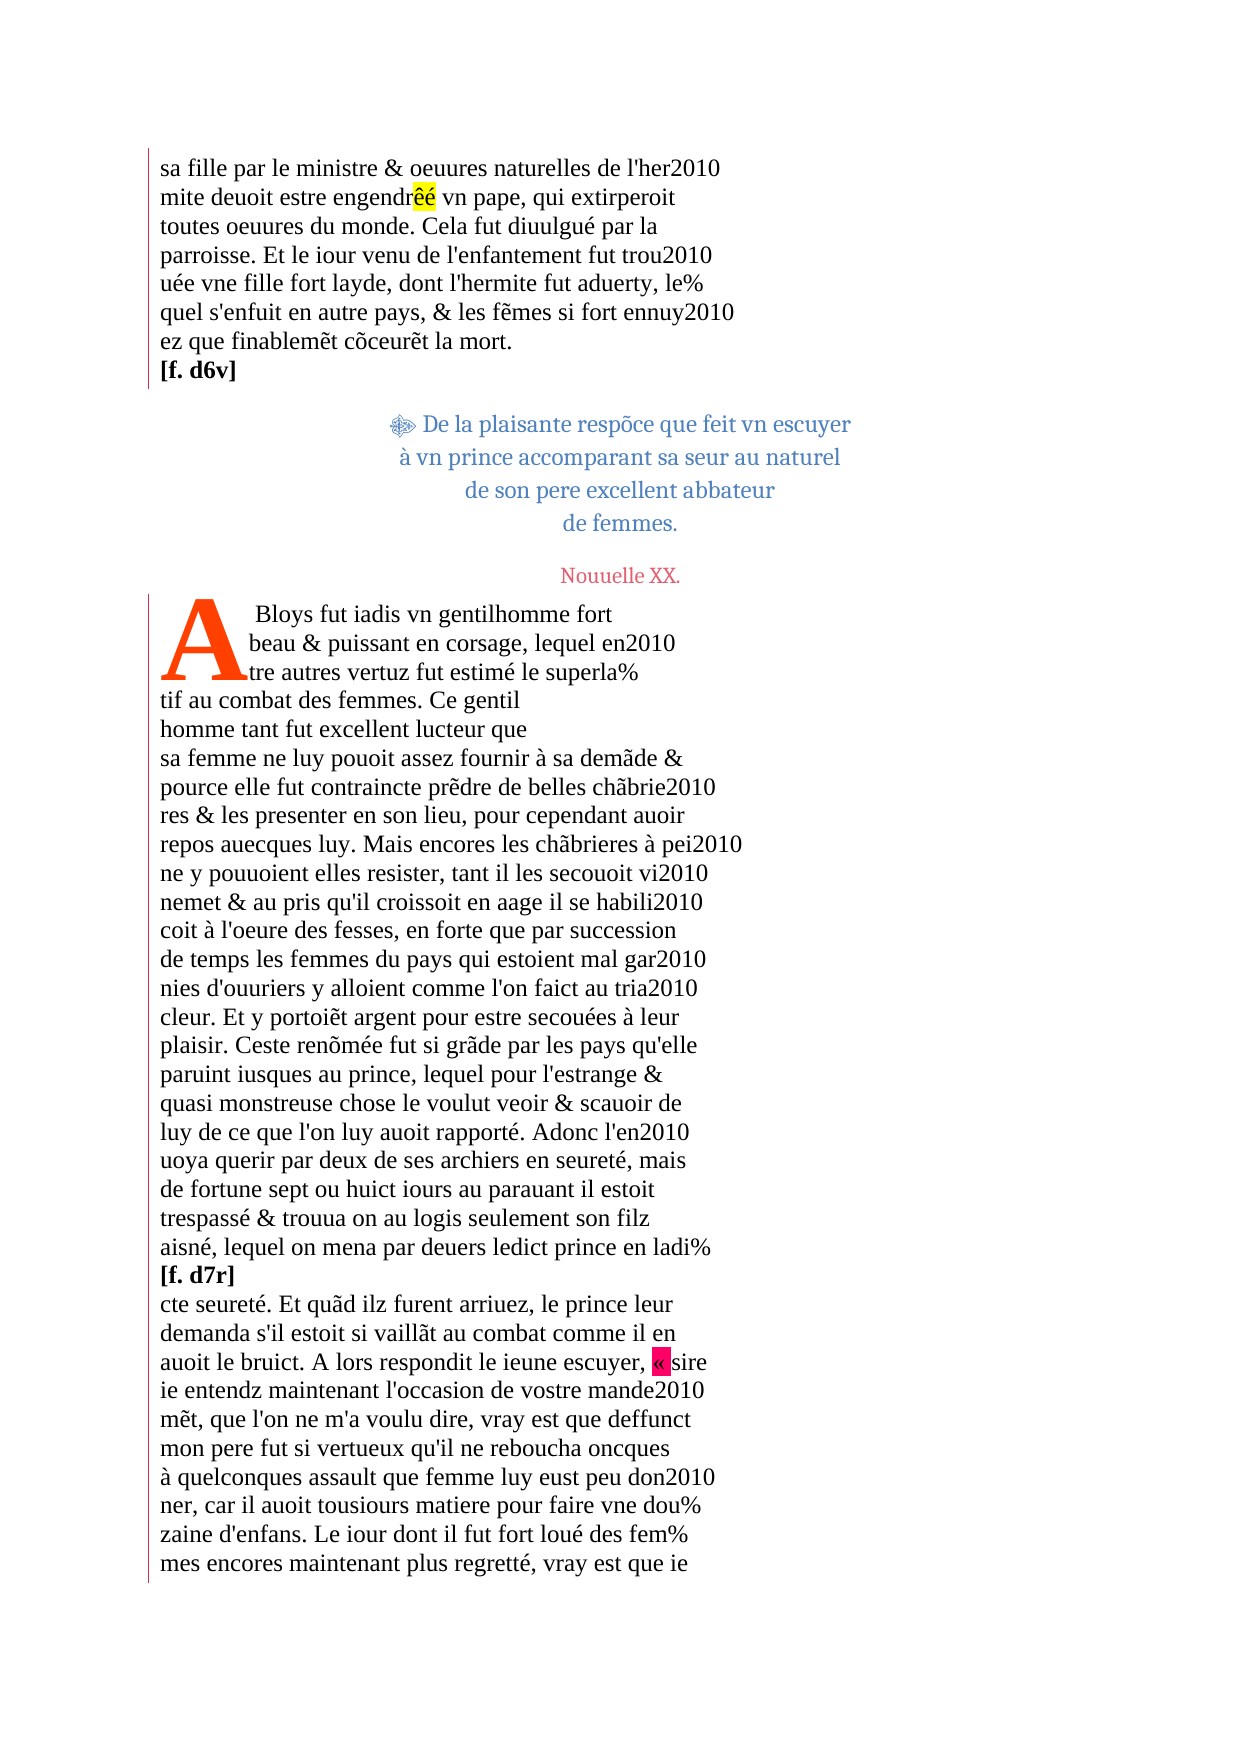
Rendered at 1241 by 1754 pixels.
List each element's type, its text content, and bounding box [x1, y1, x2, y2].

subtitle ❧ De la plaisante respõce que feit vn escuyer à vn prince accomparant sa seur au naturel de son pere excellent abbateur de femmes. [148, 410, 1093, 538]
subtitle Nouuelle XX. [148, 563, 1093, 589]
text [f. d6v] [149, 355, 1093, 389]
text A Bloys fut iadis vn gentilhomme fort beau & puissant en corsage, lequel en2010 tre autres vertuz fut estimé le superla% tif au combat des femmes. Ce gentil homme tant fut excellent lucteur que sa femme ne luy pouoit assez fournir à sa demãde & pource elle fut contraincte prẽdre de belles chãbrie2010 res & les presenter en son lieu, pour cependant auoir repos auecques luy. Mais encores les chãbrieres à pei2010 ne y pouuoient elles resister, tant il les secouoit vi2010 nemet & au pris qu'il croissoit en aage il se habili2010 coit à l'oeure des fesses, en forte que par succession de temps les femmes du pays qui estoient mal gar2010 nies d'ouuriers y alloient comme l'on faict au tria2010 cleur. Et y portoiẽt argent pour estre secouées à leur plaisir. Ceste renõmée fut si grãde par les pays qu'elle paruint iusques au prince, lequel pour l'estrange & quasi monstreuse chose le voulut veoir & scauoir de luy de ce que l'on luy auoit rapporté. Adonc l'en2010 uoya querir par deux de ses archiers en seureté, mais de fortune sept ou huict iours au parauant il estoit trespassé & trouua on au logis seulement son filz aisné, lequel on mena par deuers ledict prince en ladi% [f. d7r] cte seureté. Et quãd ilz furent arriuez, le prince leur demanda s'il estoit si vaillãt au combat comme il en auoit le bruict. A lors respondit le ieune escuyer, « sire ie entendz maintenant l'occasion de vostre mande2010 mẽt, que l'on ne m'a voulu dire, vray est que deffunct mon pere fut si vertueux qu'il ne reboucha oncques à quelconques assault que femme luy eust peu don2010 ner, car il auoit tousiours matiere pour faire vne dou% zaine d'enfans. Le iour dont il fut fort loué des fem% mes encores maintenant plus regretté, vray est que ie [148, 593, 1093, 1583]
text sa fille par le ministre & oeuures naturelles de l'her2010 mite deuoit estre engendrêé vn pape, qui extirperoit toutes oeuures du monde. Cela fut diuulgué par la parroisse. Et le iour venu de l'enfantement fut trou2010 uée vne fille fort layde, dont l'hermite fut aduerty, le% quel s'enfuit en autre pays, & les fẽmes si fort ennuy2010 ez que finablemẽt cõceurẽt la mort. [149, 148, 1093, 355]
